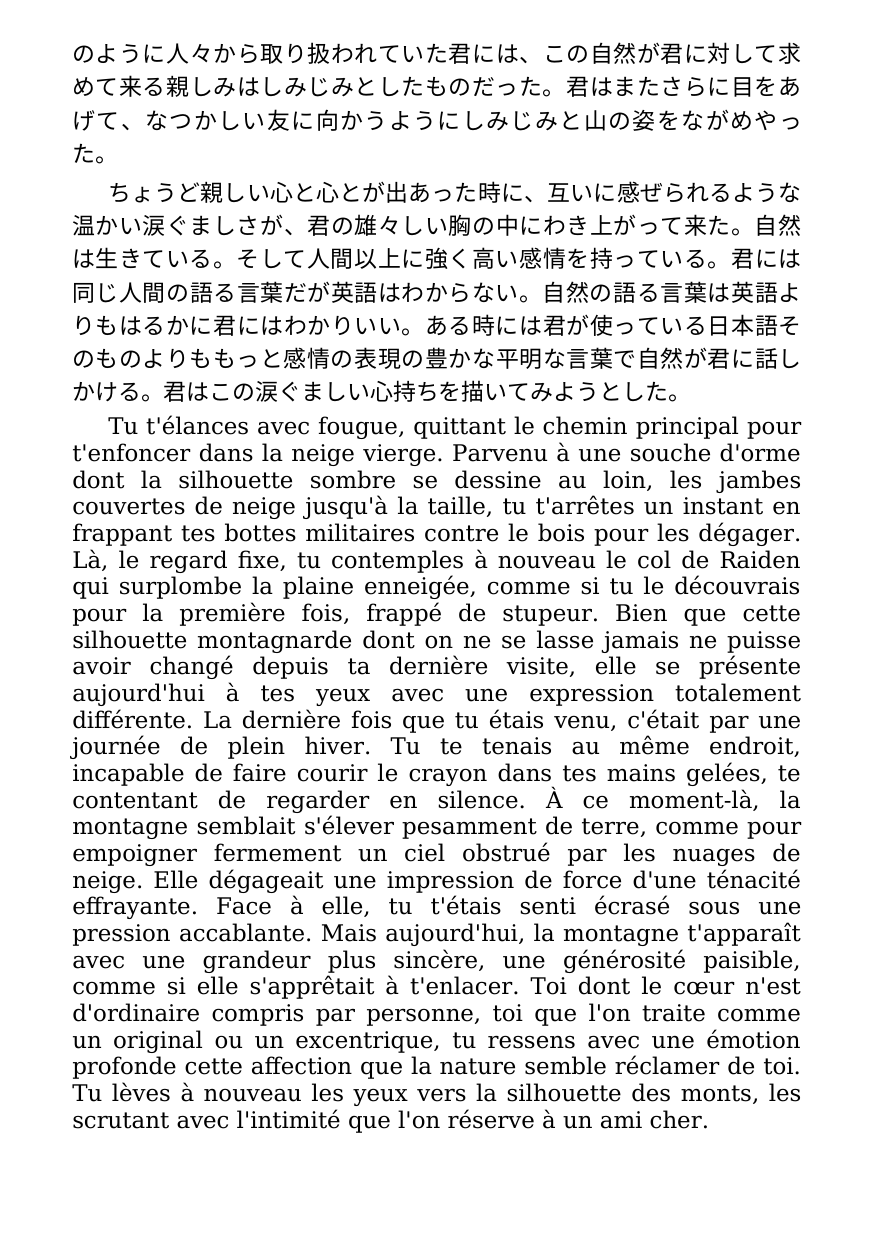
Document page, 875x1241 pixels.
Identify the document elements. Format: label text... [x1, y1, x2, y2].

text のように人々から取り扱われていた君には、この自然が君に対して求めて来る親しみはしみじみとしたものだった。君はまたさらに目をあげて、なつかしい友に向かうようにしみじみと山の姿をながめやった。 [72, 36, 802, 169]
text ちょうど親しい心と心とが出あった時に、互いに感ぜられるような温かい涙ぐましさが、君の雄々しい胸の中にわき上がって来た。自然は生きている。そして人間以上に強く高い感情を持っている。君には同じ人間の語る言葉だが英語はわからない。自然の語る言葉は英語よりもはるかに君にはわかりいい。ある時には君が使っている日本語そのものよりももっと感情の表現の豊かな平明な言葉で自然が君に話しかける。君はこの涙ぐましい心持ちを描いてみようとした。 [72, 175, 802, 407]
text Tu t'élances avec fougue, quittant le chemin principal pour t'enfoncer dans la neige vierge. Parvenu à une souche d'orme dont la silhouette sombre se dessine au loin, les jambes couvertes de neige jusqu'à la taille, tu t'arrêtes un instant en frappant tes bottes militaires contre le bois pour les dégager. Là, le regard fixe, tu contemples à nouveau le col de Raiden qui surplombe la plaine enneigée, comme si tu le découvrais pour la première fois, frappé de stupeur. Bien que cette silhouette montagnarde dont on ne se lasse jamais ne puisse avoir changé depuis ta dernière visite, elle se présente aujourd'hui à tes yeux avec une expression totalement différente. La dernière fois que tu étais venu, c'était par une journée de plein hiver. Tu te tenais au même endroit, incapable de faire courir le crayon dans tes mains gelées, te contentant de regarder en silence. À ce moment-là, la montagne semblait s'élever pesamment de terre, comme pour empoigner fermement un ciel obstrué par les nuages de neige. Elle dégageait une impression de force d'une ténacité effrayante. Face à elle, tu t'étais senti écrasé sous une pression accablante. Mais aujourd'hui, la montagne t'apparaît avec une grandeur plus sincère, une générosité paisible, comme si elle s'apprêtait à t'enlacer. Toi dont le cœur n'est d'ordinaire compris par personne, toi que l'on traite comme un original ou un excentrique, tu ressens avec une émotion profonde cette affection que la nature semble réclamer de toi. Tu lèves à nouveau les yeux vers la silhouette des monts, les scrutant avec l'intimité que l'on réserve à un ami cher. [72, 413, 802, 1133]
